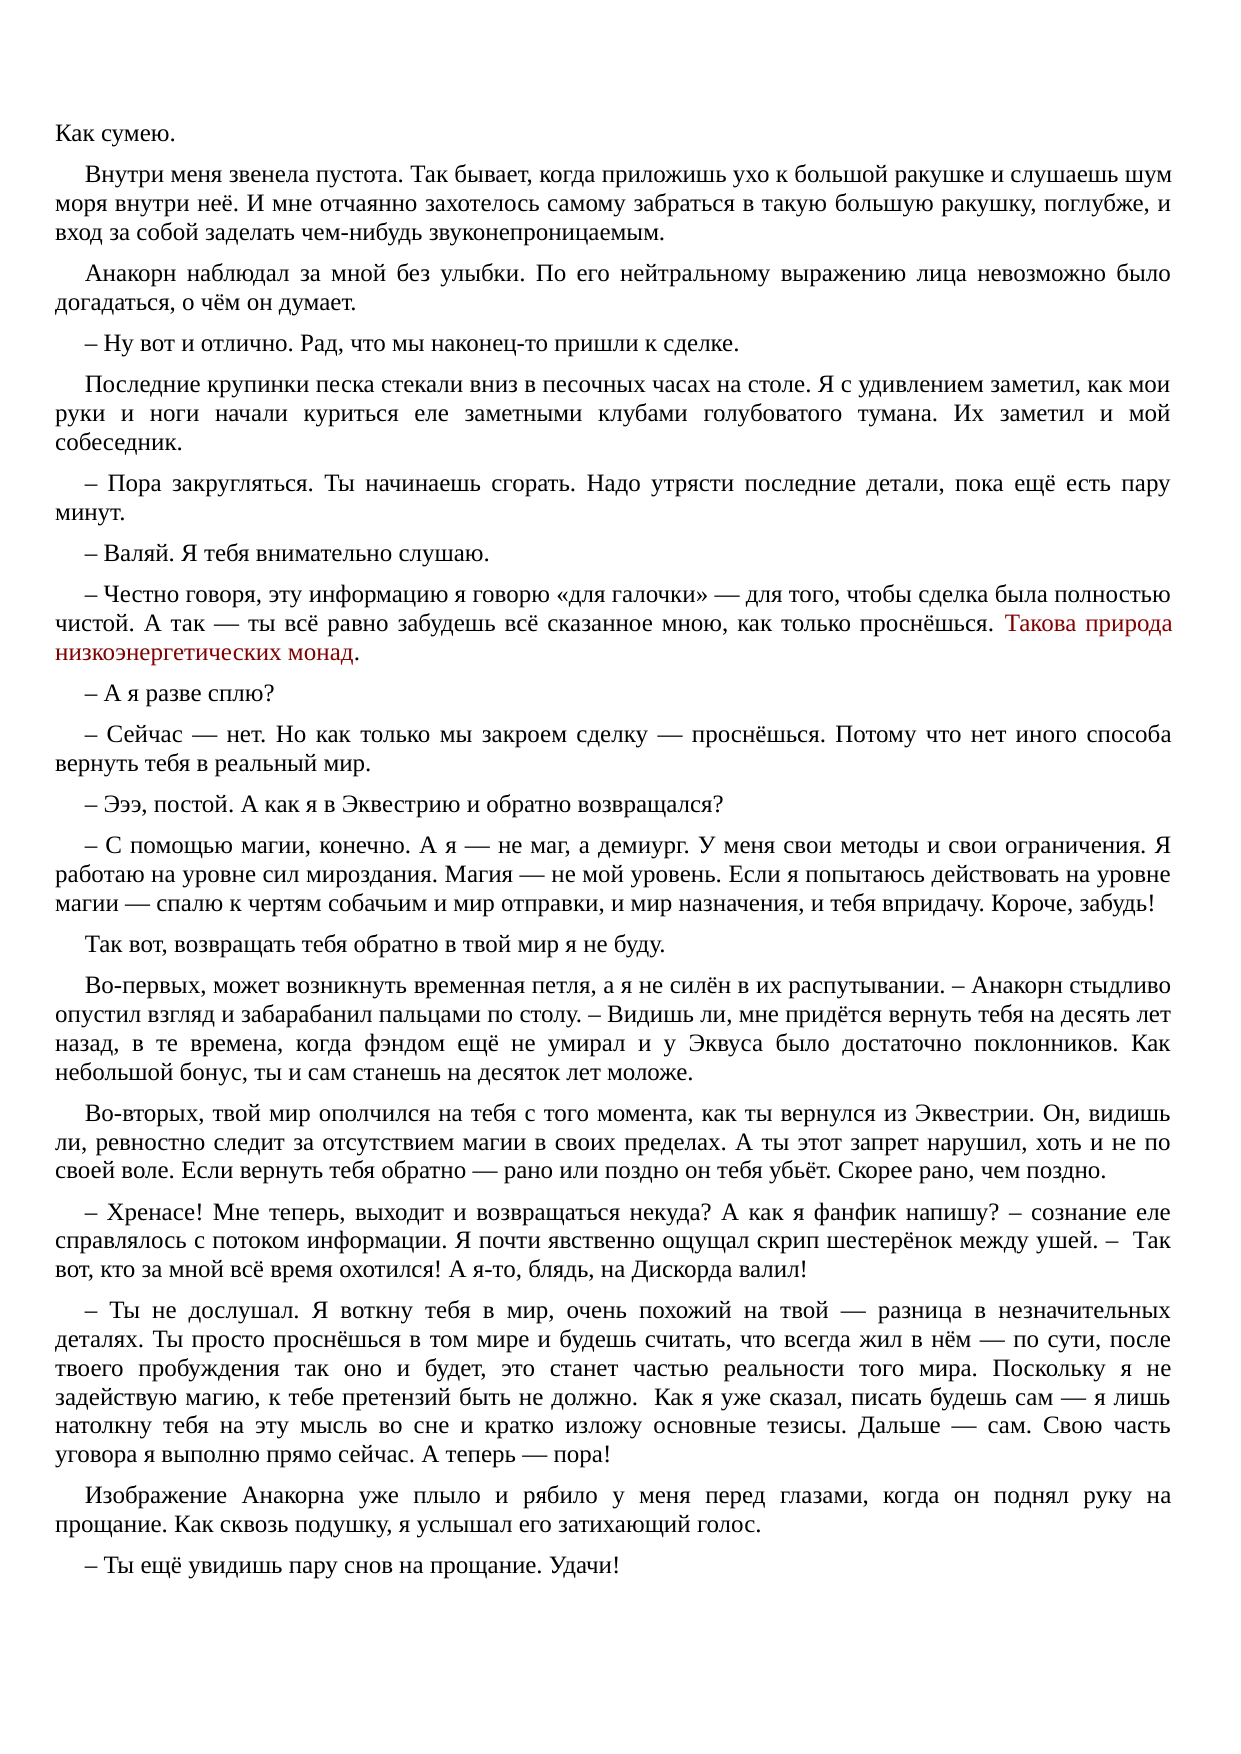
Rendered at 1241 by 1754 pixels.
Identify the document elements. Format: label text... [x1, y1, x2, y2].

text Во-первых, может возникнуть временная петля, а я не силён в их распутывании. – Анакорн стыдливо опустил взгляд и забарабанил пальцами по столу. – Видишь ли, мне придётся вернуть тебя на десять лет назад, в те времена, когда фэндом ещё не умирал и у Эквуса было достаточно поклонников. Как небольшой бонус, ты и сам станешь на десяток лет моложе. [55, 971, 1172, 1086]
text Изображение Анакорна уже плыло и рябило у меня перед глазами, когда он поднял руку на прощание. Как сквозь подушку, я услышал его затихающий голос. [55, 1481, 1172, 1538]
text – Хренасе! Мне теперь, выходит и возвращаться некуда? А как я фанфик напишу? – сознание еле справлялось с потоком информации. Я почти явственно ощущал скрип шестерёнок между ушей. – Так вот, кто за мной всё время охотился! А я-то, блядь, на Дискорда валил! [55, 1197, 1172, 1283]
text – Сейчас — нет. Но как только мы закроем сделку — проснёшься. Потому что нет иного способа вернуть тебя в реальный мир. [55, 719, 1172, 777]
text – Валяй. Я тебя внимательно слушаю. [55, 538, 1172, 567]
text – С помощью магии, конечно. А я — не маг, а демиург. У меня свои методы и свои ограничения. Я работаю на уровне сил мироздания. Магия — не мой уровень. Если я попытаюсь действовать на уровне магии — спалю к чертям собачьим и мир отправки, и мир назначения, и тебя впридачу. Короче, забудь! [55, 831, 1172, 917]
text Как сумею. [55, 118, 1172, 147]
text Внутри меня звенела пустота. Так бывает, когда приложишь ухо к большой ракушке и слушаешь шум моря внутри неё. И мне отчаянно захотелось самому забраться в такую большую ракушку, поглубже, и вход за собой заделать чем-нибудь звуконепроницаемым. [55, 159, 1172, 246]
text – А я разве сплю? [55, 678, 1172, 707]
text – Ну вот и отлично. Рад, что мы наконец-то пришли к сделке. [55, 328, 1172, 357]
text – Пора закругляться. Ты начинаешь сгорать. Надо утрясти последние детали, пока ещё есть пару минут. [55, 468, 1172, 526]
text Так вот, возвращать тебя обратно в твой мир я не буду. [55, 929, 1172, 958]
text – Честно говоря, эту информацию я говорю «для галочки» — для того, чтобы сделка была полностью чистой. А так — ты всё равно забудешь всё сказанное мною, как только проснёшься. Такова природа низкоэнергетических монад. [55, 579, 1172, 666]
text Последние крупинки песка стекали вниз в песочных часах на столе. Я с удивлением заметил, как мои руки и ноги начали куриться еле заметными клубами голубоватого тумана. Их заметил и мой собеседник. [55, 369, 1172, 456]
text – Ты не дослушал. Я воткну тебя в мир, очень похожий на твой — разница в незначительных деталях. Ты просто проснёшься в том мире и будешь считать, что всегда жил в нём — по сути, после твоего пробуждения так оно и будет, это станет частью реальности того мира. Поскольку я не задействую магию, к тебе претензий быть не должно. Как я уже сказал, писать будешь сам — я лишь натолкну тебя на эту мысль во сне и кратко изложу основные тезисы. Дальше — сам. Свою часть уговора я выполню прямо сейчас. А теперь — пора! [55, 1296, 1172, 1468]
text – Эээ, постой. А как я в Эквестрию и обратно возвращался? [55, 789, 1172, 818]
text – Ты ещё увидишь пару снов на прощание. Удачи! [55, 1551, 1172, 1579]
text Анакорн наблюдал за мной без улыбки. По его нейтральному выражению лица невозможно было догадаться, о чём он думает. [55, 258, 1172, 316]
text Во-вторых, твой мир ополчился на тебя с того момента, как ты вернулся из Эквестрии. Он, видишь ли, ревностно следит за отсутствием магии в своих пределах. А ты этот запрет нарушил, хоть и не по своей воле. Если вернуть тебя обратно — рано или поздно он тебя убьёт. Скорее рано, чем поздно. [55, 1098, 1172, 1184]
